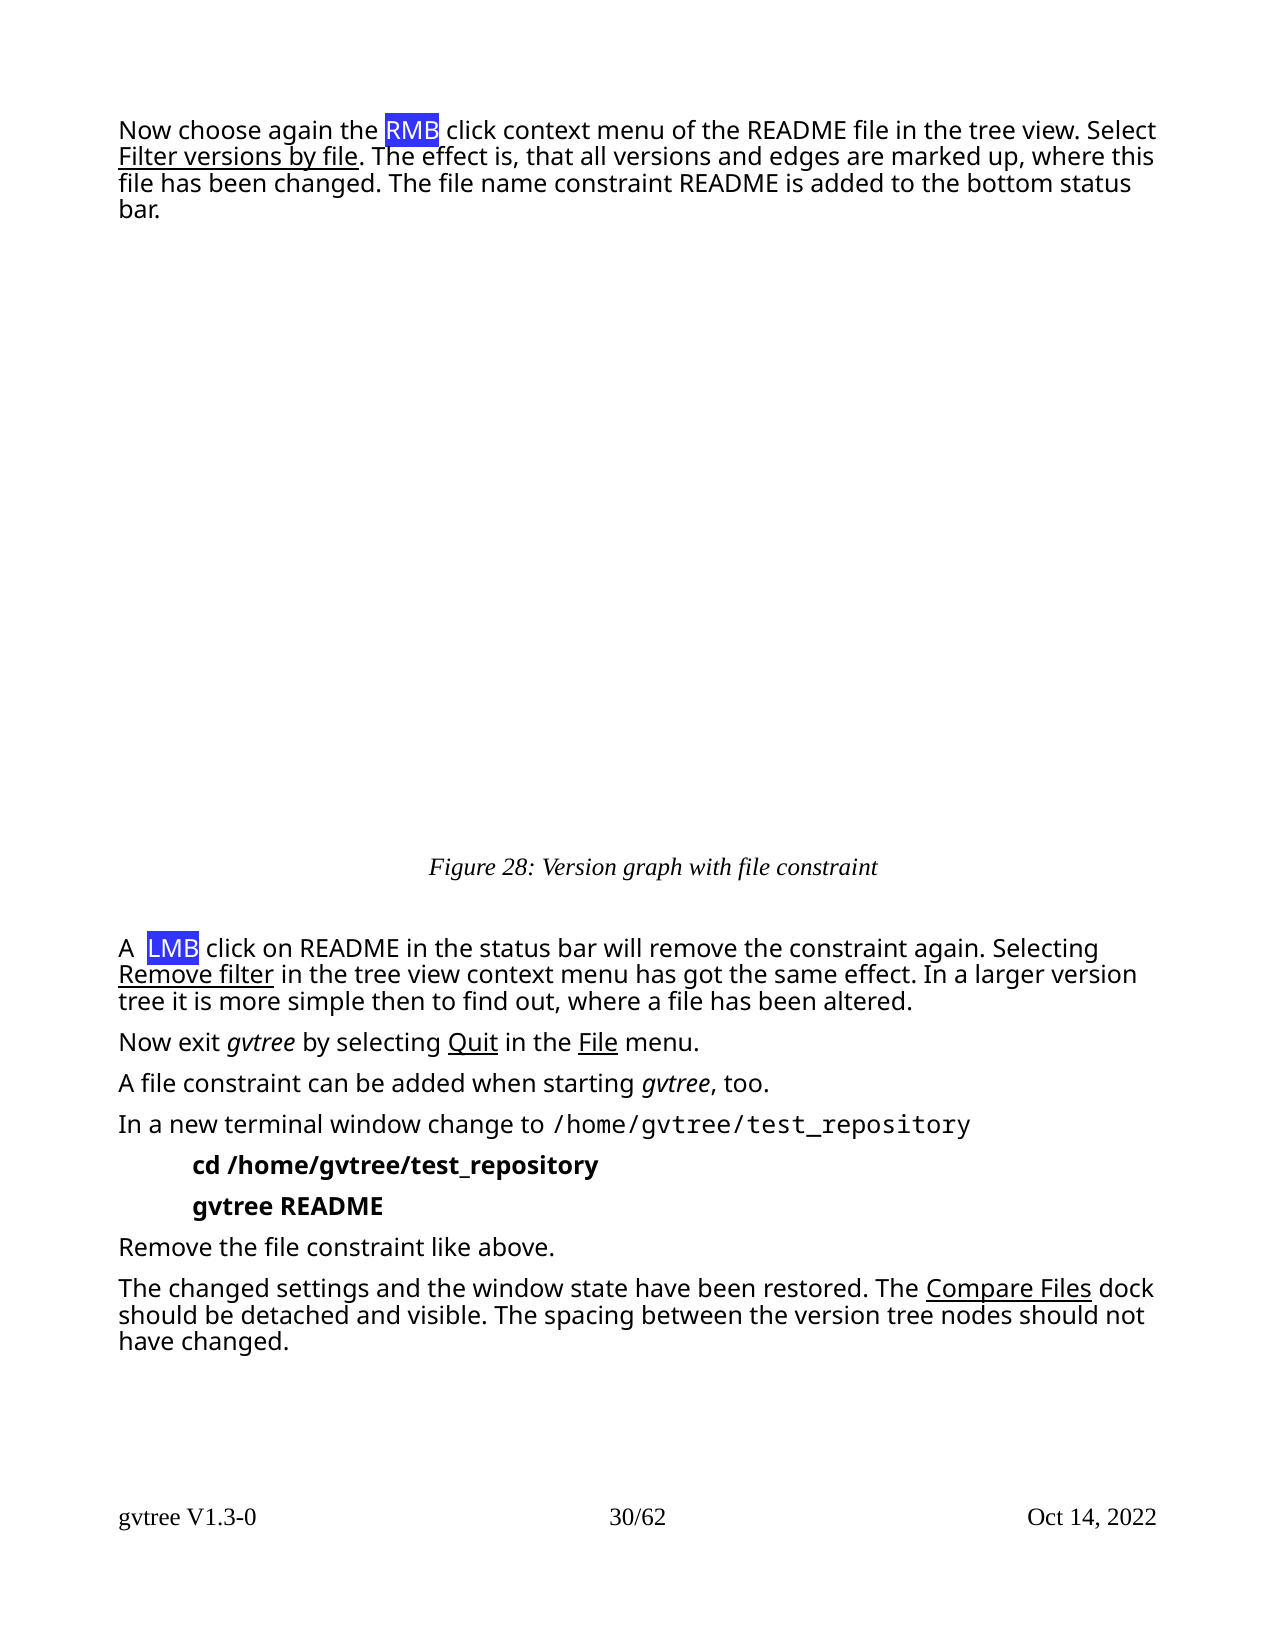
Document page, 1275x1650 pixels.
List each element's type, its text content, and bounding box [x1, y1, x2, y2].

text Remove the file constraint like above. [118, 1235, 1157, 1262]
text A LMB click on README in the status bar will remove the constraint again. Selecting Remove filter in the tree view context menu has got the same effect. In a larger version tree it is more simple then to find out, where a file has been altered. [118, 936, 1157, 1016]
text Now choose again the RMB click context menu of the README file in the tree view. Select Filter versions by file. The effect is, that all versions and edges are marked up, where this file has been changed. The file name constraint README is added to the bottom status bar. [118, 118, 1157, 224]
text A file constraint can be added when starting gvtree, too. [118, 1071, 1157, 1098]
text gvtree README [118, 1194, 1157, 1221]
text In a new terminal window change to /home/gvtree/test_repository [118, 1112, 1157, 1139]
text The changed settings and the window state have been restored. The Compare Files dock should be detached and visible. The spacing between the version tree nodes should not have changed. [118, 1276, 1157, 1356]
text cd /home/gvtree/test_repository [118, 1153, 1157, 1180]
text Now exit gvtree by selecting Quit in the File menu. [118, 1030, 1157, 1057]
text Figure 28: Version graph with file constraint [257, 269, 1052, 881]
